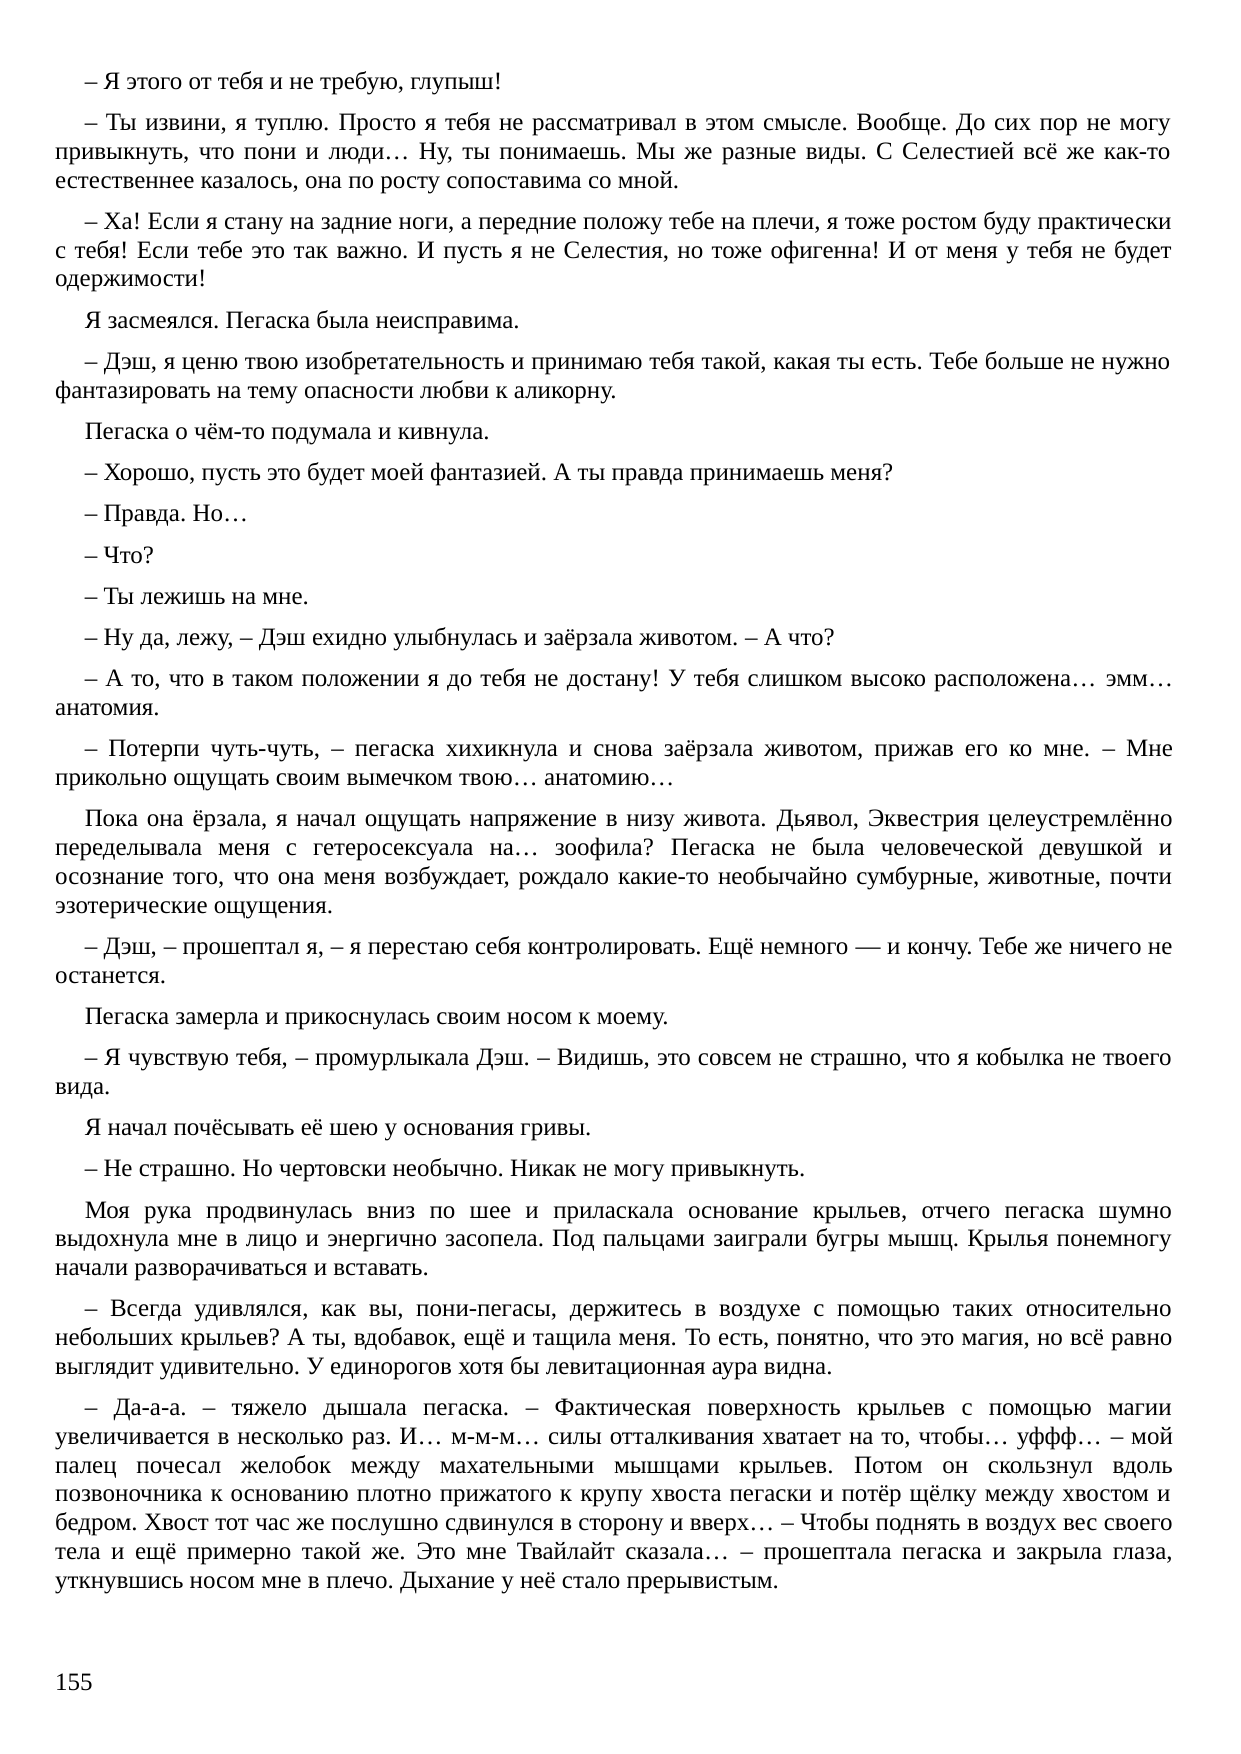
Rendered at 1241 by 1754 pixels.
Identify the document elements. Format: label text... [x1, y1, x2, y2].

text – Я чувствую тебя, – промурлыкала Дэш. – Видишь, это совсем не страшно, что я кобылка не твоего вида. [55, 1042, 1173, 1100]
text – Да-а-а. – тяжело дышала пегаска. – Фактическая поверхность крыльев с помощью магии увеличивается в несколько раз. И… м-м-м… силы отталкивания хватает на то, чтобы… уффф… – мой палец почесал желобок между махательными мышцами крыльев. Потом он скользнул вдоль позвоночника к основанию плотно прижатого к крупу хвоста пегаски и потёр щёлку между хвостом и бедром. Хвост тот час же послушно сдвинулся в сторону и вверх… – Чтобы поднять в воздух вес своего тела и ещё примерно такой же. Это мне Твайлайт сказала… – прошептала пегаска и закрыла глаза, уткнувшись носом мне в плечо. Дыхание у неё стало прерывистым. [55, 1392, 1173, 1593]
text – Что? [55, 540, 1173, 568]
text – А то, что в таком положении я до тебя не достану! У тебя слишком высоко расположена… эмм… анатомия. [55, 663, 1173, 721]
text – Не страшно. Но чертовски необычно. Никак не могу привыкнуть. [55, 1153, 1173, 1182]
text – Правда. Но… [55, 498, 1173, 527]
text Пегаска о чём-то подумала и кивнула. [55, 416, 1173, 445]
text Пока она ёрзала, я начал ощущать напряжение в низу живота. Дьявол, Эквестрия целеустремлённо переделывала меня с гетеросексуала на… зоофила? Пегаска не была человеческой девушкой и осознание того, что она меня возбуждает, рождало какие-то необычайно сумбурные, животные, почти эзотерические ощущения. [55, 803, 1173, 918]
text – Дэш, я ценю твою изобретательность и принимаю тебя такой, какая ты есть. Тебе больше не нужно фантазировать на тему опасности любви к аликорну. [55, 346, 1173, 403]
text – Ха! Если я стану на задние ноги, а передние положу тебе на плечи, я тоже ростом буду практически с тебя! Если тебе это так важно. И пусть я не Селестия, но тоже офигенна! И от меня у тебя не будет одержимости! [55, 206, 1173, 292]
text – Всегда удивлялся, как вы, пони-пегасы, держитесь в воздухе с помощью таких относительно небольших крыльев? А ты, вдобавок, ещё и тащила меня. То есть, понятно, что это магия, но всё равно выглядит удивительно. У единорогов хотя бы левитационная аура видна. [55, 1293, 1173, 1380]
text Я засмеялся. Пегаска была неисправима. [55, 305, 1173, 333]
text – Я этого от тебя и не требую, глупыш! [55, 66, 1173, 95]
text Моя рука продвинулась вниз по шее и приласкала основание крыльев, отчего пегаска шумно выдохнула мне в лицо и энергично засопела. Под пальцами заиграли бугры мышц. Крылья понемногу начали разворачиваться и вставать. [55, 1195, 1173, 1281]
text – Хорошо, пусть это будет моей фантазией. А ты правда принимаешь меня? [55, 457, 1173, 486]
text – Ты извини, я туплю. Просто я тебя не рассматривал в этом смысле. Вообще. До сих пор не могу привыкнуть, что пони и люди… Ну, ты понимаешь. Мы же разные виды. С Селестией всё же как-то естественнее казалось, она по росту сопоставима со мной. [55, 107, 1173, 193]
text Пегаска замерла и прикоснулась своим носом к моему. [55, 1001, 1173, 1030]
text Я начал почёсывать её шею у основания гривы. [55, 1112, 1173, 1141]
text – Потерпи чуть-чуть, – пегаска хихикнула и снова заёрзала животом, прижав его ко мне. – Мне прикольно ощущать своим вымечком твою… анатомию… [55, 733, 1173, 791]
text – Дэш, – прошептал я, – я перестаю себя контролировать. Ещё немного — и кончу. Тебе же ничего не останется. [55, 931, 1173, 988]
text – Ты лежишь на мне. [55, 581, 1173, 610]
text – Ну да, лежу, – Дэш ехидно улыбнулась и заёрзала животом. – А что? [55, 622, 1173, 651]
